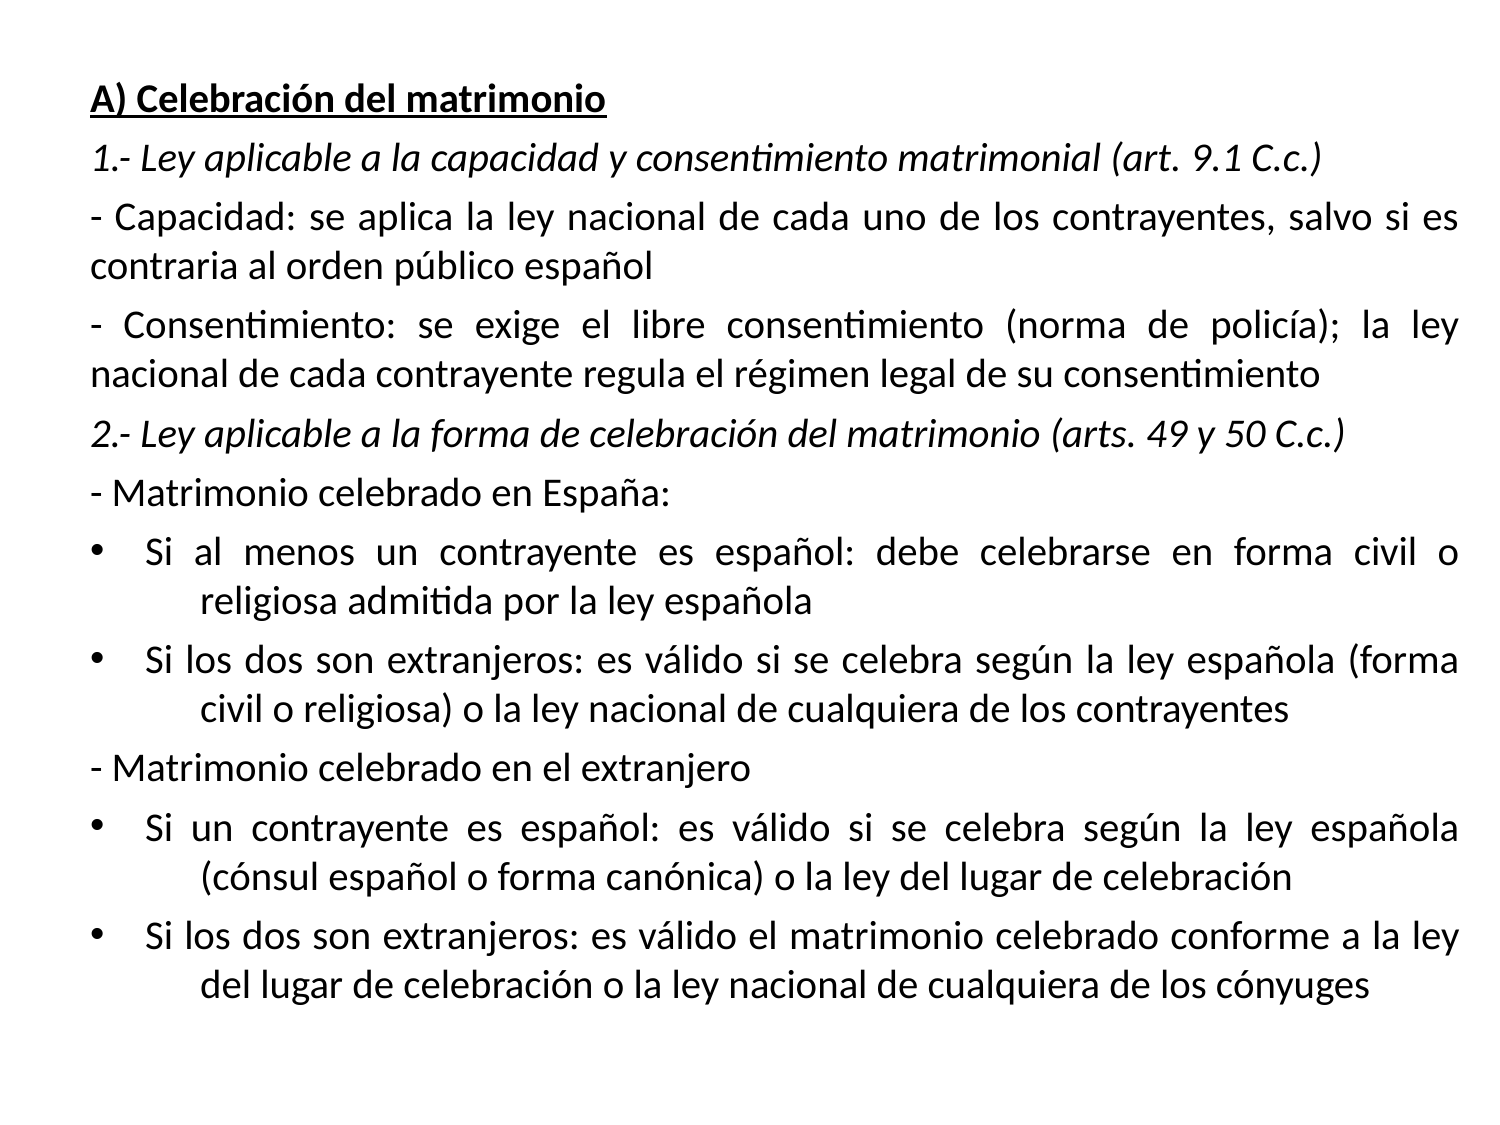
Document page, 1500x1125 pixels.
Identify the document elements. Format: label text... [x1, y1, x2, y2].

list A) Celebración del matrimonio 1.- Ley aplicable a la capacidad y consentimiento matrimonial (art. 9.1 C.c.) - Capacidad: se aplica la ley nacional de cada uno de los contrayentes, salvo si es contraria al orden público español - Consentimiento: se exige el libre consentimiento (norma de policía); la ley nacional de cada contrayente regula el régimen legal de su consentimiento 2.- Ley aplicable a la forma de celebración del matrimonio (arts. 49 y 50 C.c.) - Matrimonio celebrado en España: Si al menos un contrayente es español: debe celebrarse en forma civil o religiosa admitida por la ley española Si los dos son extranjeros: es válido si se celebra según la ley española (forma civil o religiosa) o la ley nacional de cualquiera de los contrayentes - Matrimonio celebrado en el extranjero Si un contrayente es español: es válido si se celebra según la ley española (cónsul español o forma canónica) o la ley del lugar de celebración Si los dos son extranjeros: es válido el matrimonio celebrado conforme a la ley del lugar de celebración o la ley nacional de cualquiera de los cónyuges [75, 64, 1477, 1031]
